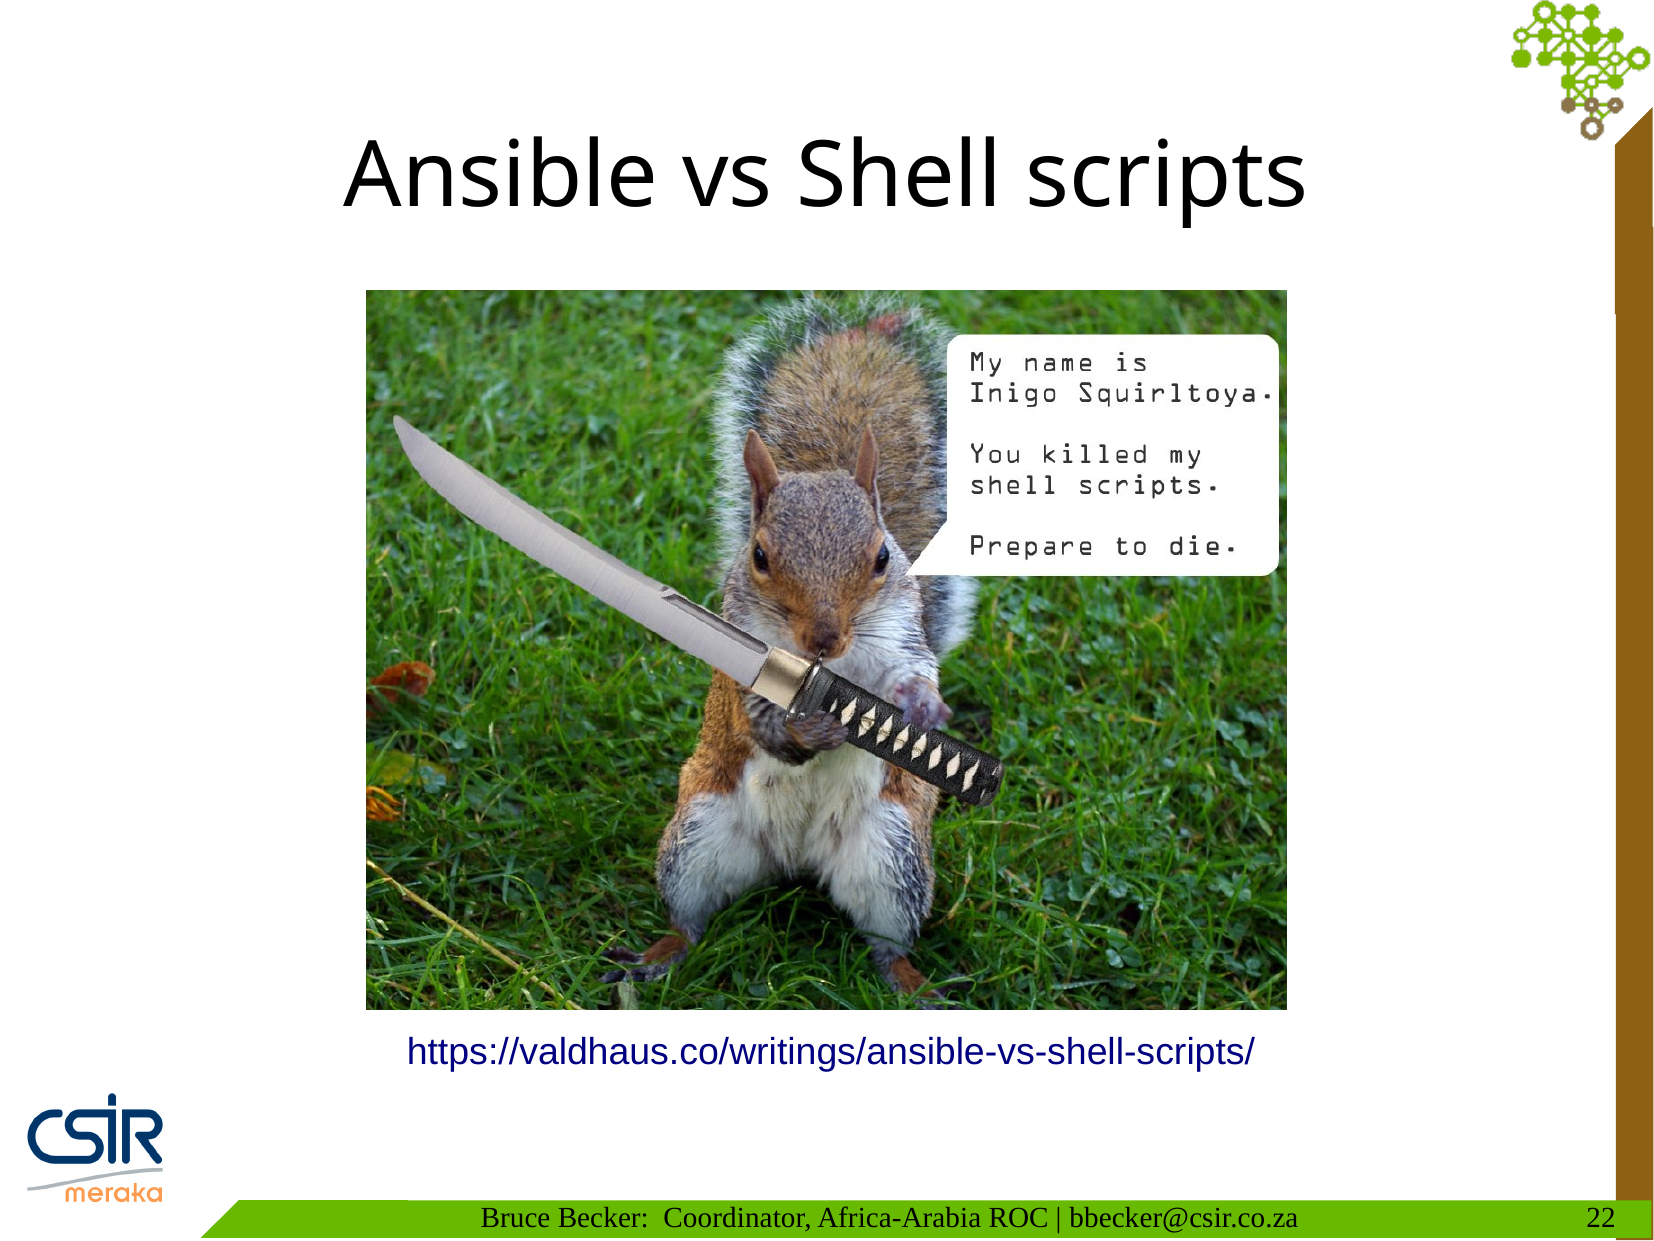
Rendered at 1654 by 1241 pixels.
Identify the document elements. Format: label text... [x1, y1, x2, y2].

title Ansible vs Shell scripts [82, 67, 1571, 275]
picture [12, 1074, 178, 1225]
picture [366, 290, 1287, 1010]
text_box https://valdhaus.co/writings/ansible-vs-shell-scripts/ [392, 1023, 1271, 1081]
picture [1503, 0, 1654, 144]
